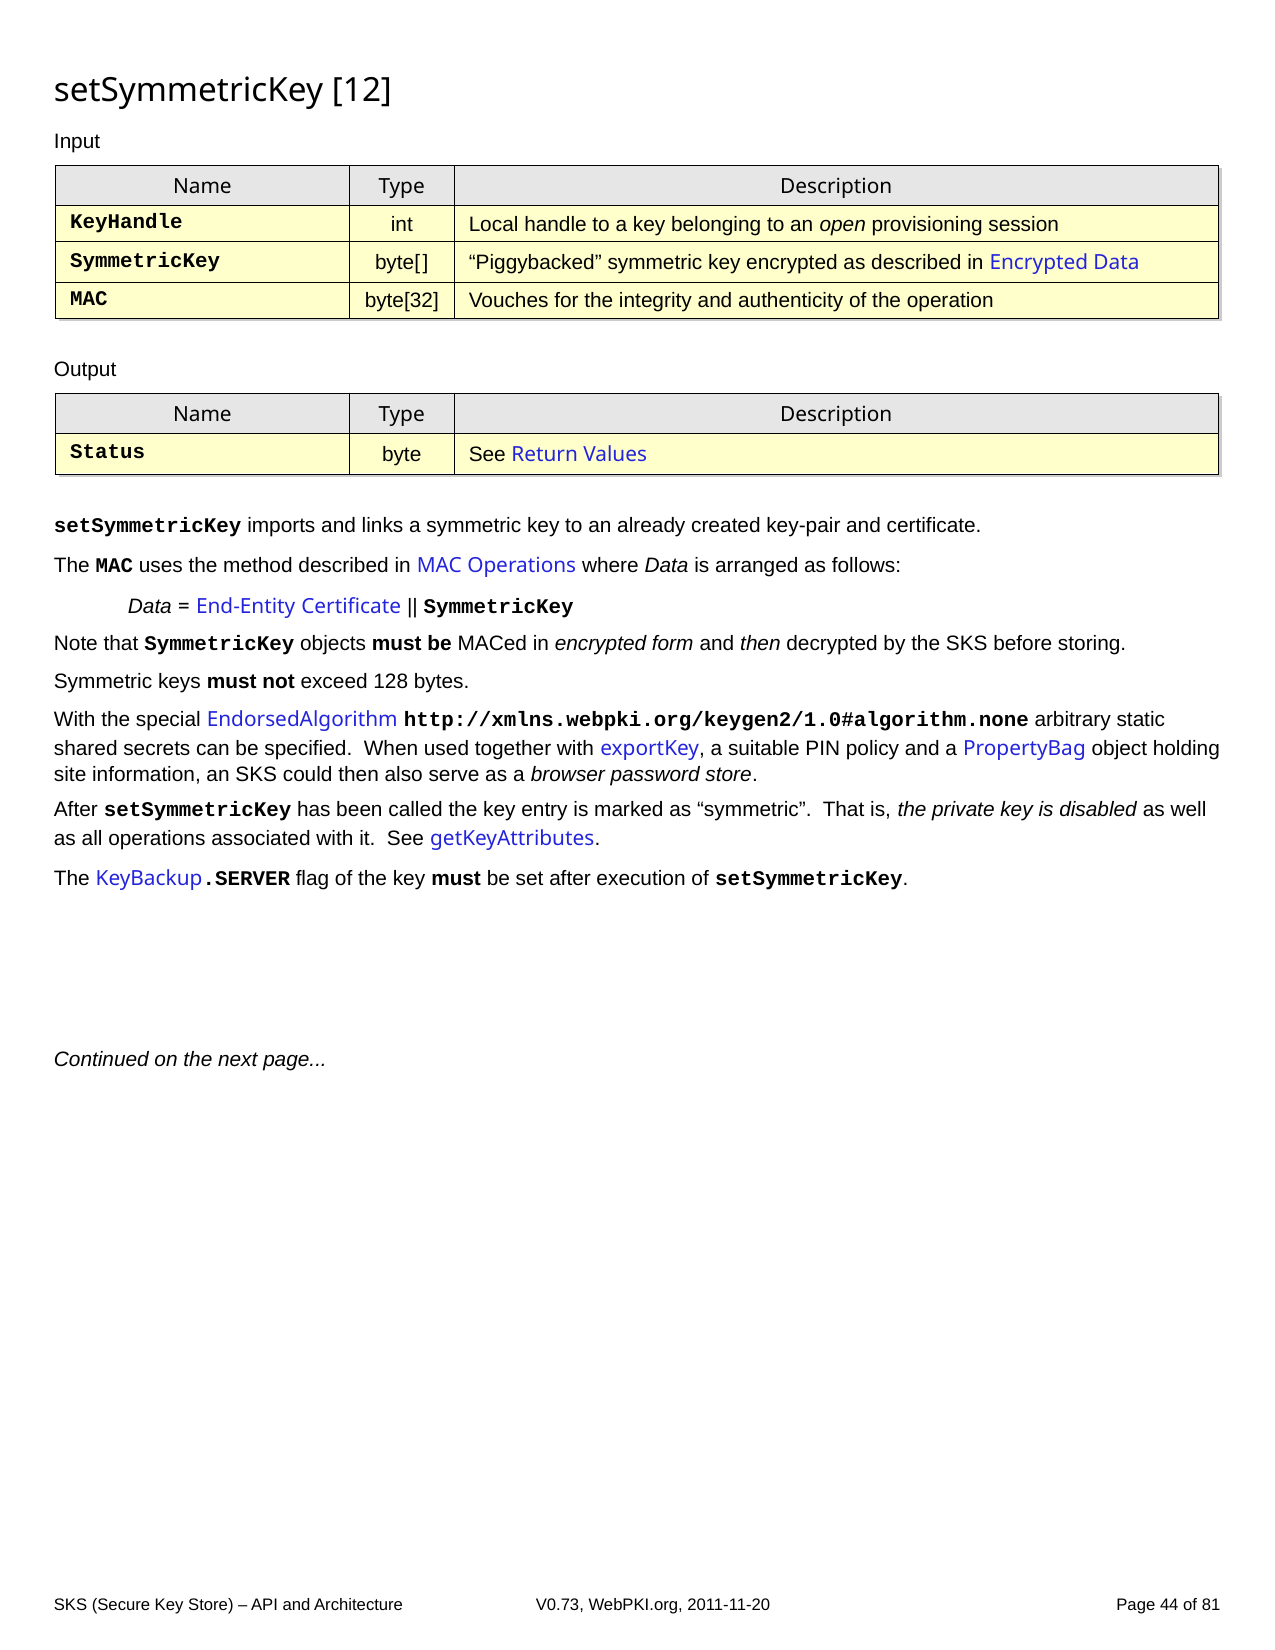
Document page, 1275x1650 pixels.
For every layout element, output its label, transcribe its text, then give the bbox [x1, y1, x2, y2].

text Note that SymmetricKey objects must be MACed in encrypted form and then decrypted by the SKS before storing. [54, 631, 1221, 657]
table_cell byte⁮[ ] [350, 242, 454, 282]
text Output [54, 357, 1221, 381]
subtitle setSymmetricKey [12] [54, 66, 1221, 111]
table_cell byte⁮[32] [350, 283, 454, 318]
table_header Type [350, 394, 454, 433]
table_cell Local handle to a key belonging to an open provisioning session [455, 206, 1218, 241]
table_cell byte [350, 434, 454, 473]
table_header Description [455, 394, 1218, 433]
table_cell “Piggybacked” symmetric key encrypted as described in Encrypted Data [455, 242, 1218, 282]
table_header Type [350, 166, 454, 205]
table_cell SymmetricKey [56, 242, 349, 282]
text Data = End-Entity Certificate || SymmetricKey [54, 591, 1221, 619]
table_cell MAC [56, 283, 349, 318]
text With the special EndorsedAlgorithm http://xmlns.webpki.org/keygen2/1.0#algorithm.none arbitrary static shared secrets can be specified. When used together with exportKey, a suitable PIN policy and a PropertyBag object holding site information, an SKS could then also serve as a browser password store. [54, 704, 1221, 785]
text Continued on the next page... [54, 1046, 1221, 1070]
table_cell See Return Values [455, 434, 1218, 473]
table_cell Vouches for the integrity and authenticity of the operation [455, 283, 1218, 318]
text setSymmetricKey imports and links a symmetric key to an already created key-pair and certificate. [54, 513, 1221, 539]
table_cell KeyHandle [56, 206, 349, 241]
table_header Name [56, 166, 349, 205]
table_header Description [455, 166, 1218, 205]
table_cell int [350, 206, 454, 241]
text The KeyBackup.SERVER flag of the key must be set after execution of setSymmetricKey. [54, 863, 1221, 892]
text After setSymmetricKey has been called the key entry is marked as “symmetric”. That is, the private key is disabled as well as all operations associated with it. See getKeyAttributes. [54, 797, 1221, 851]
table_cell Status [56, 434, 349, 473]
text Input [54, 129, 1221, 153]
table_header Name [56, 394, 349, 433]
text Symmetric keys must not exceed 128 bytes. [54, 669, 1221, 693]
text The MAC uses the method described in MAC Operations where Data is arranged as follows: [54, 551, 1221, 579]
